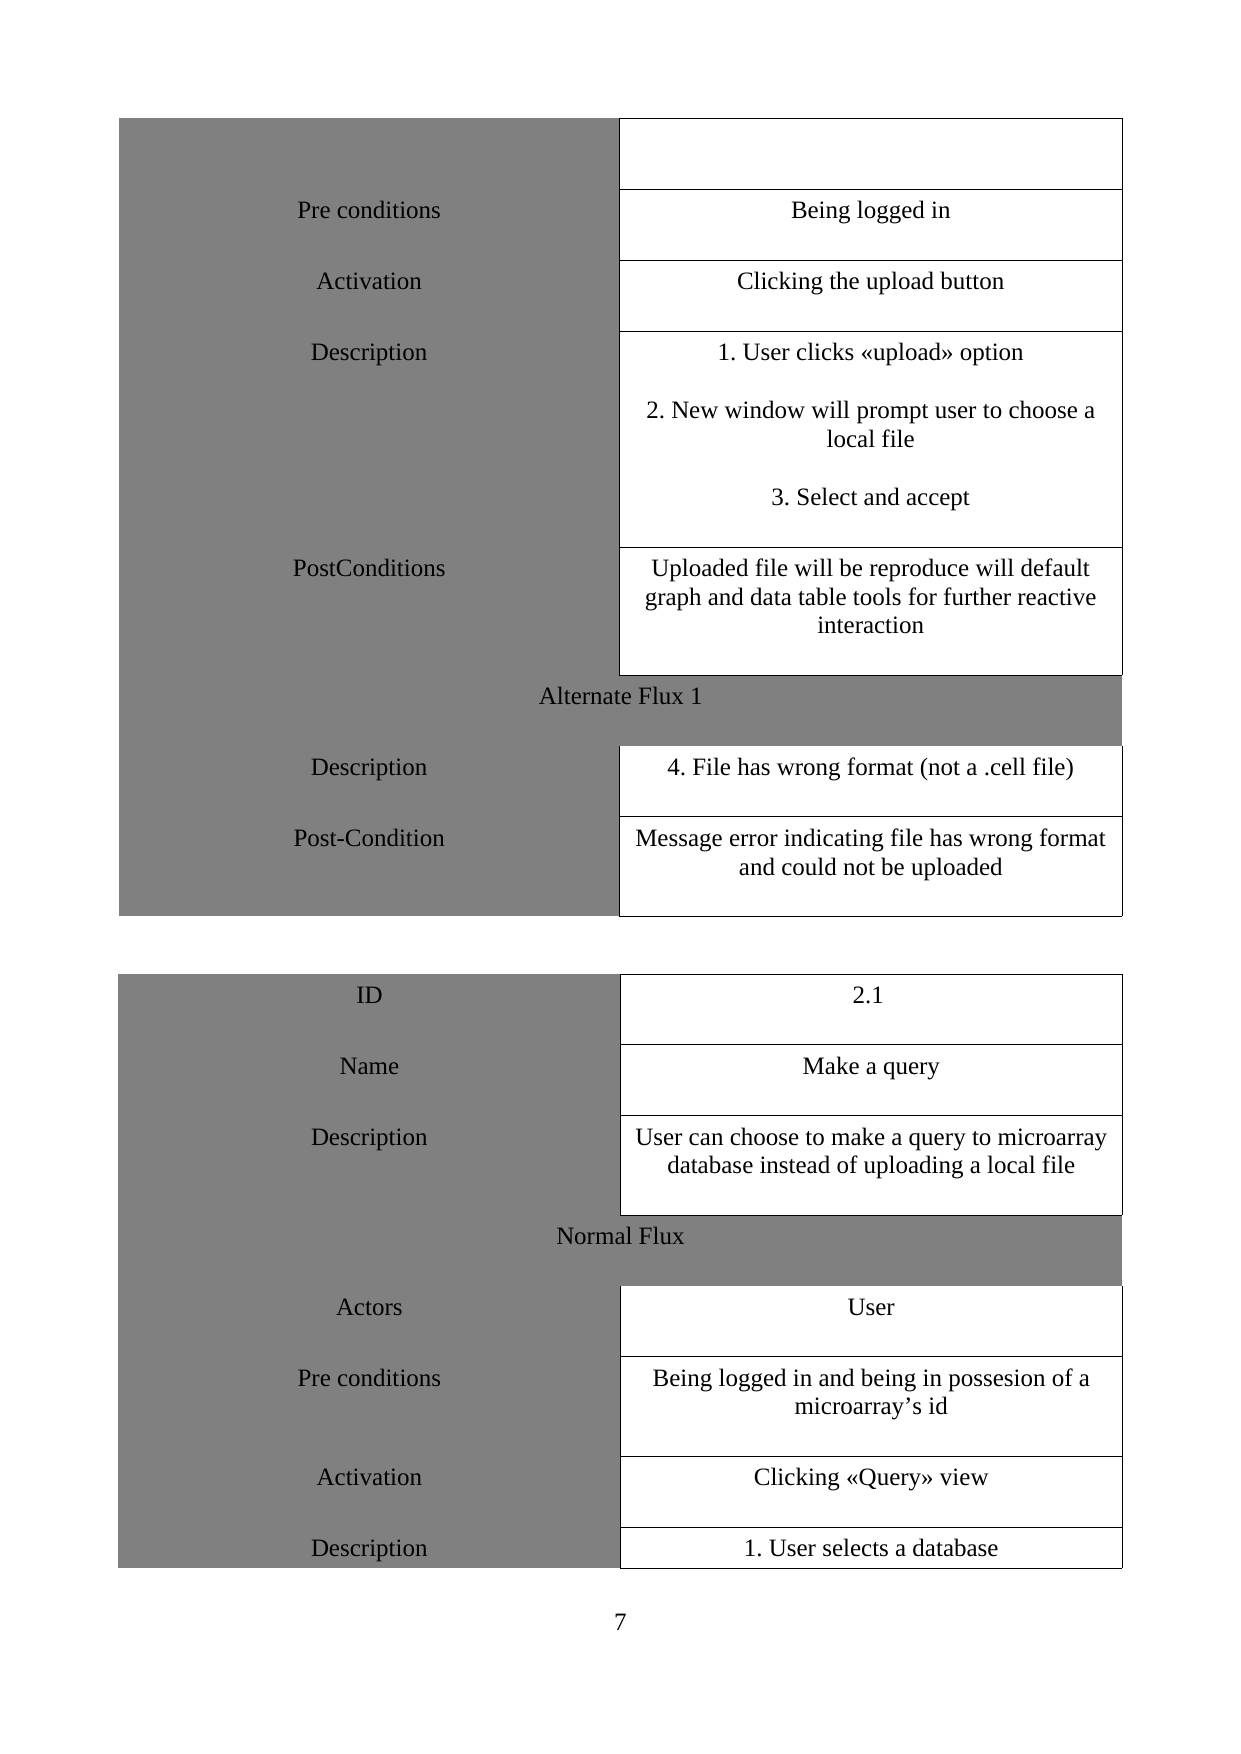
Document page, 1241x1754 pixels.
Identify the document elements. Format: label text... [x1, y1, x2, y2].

table_cell Description [118, 1527, 620, 1568]
table_cell Description [119, 746, 619, 816]
table_cell Pre conditions [118, 1356, 620, 1456]
table_cell Make a query [621, 1045, 1122, 1115]
table_cell Post-Condition [119, 816, 619, 916]
table_cell Description [119, 331, 619, 547]
table_cell Uploaded file will be reproduce will default graph and data table tools for further reactive interaction [620, 548, 1122, 675]
table_cell [620, 119, 1122, 189]
table_cell Description [118, 1115, 620, 1215]
table_cell Message error indicating file has wrong format and could not be uploaded [620, 817, 1122, 916]
table_cell 4. File has wrong format (not a .cell file) [620, 746, 1122, 816]
table_cell Pre conditions [119, 189, 619, 260]
table_cell Being logged in [620, 190, 1122, 260]
table_cell 1. User selects a database [621, 1528, 1122, 1568]
table_cell Actors [118, 1286, 620, 1356]
table_cell Activation [119, 260, 619, 331]
table_header 2.1 [621, 975, 1122, 1044]
table_cell PostConditions [119, 547, 619, 675]
table_header ID [118, 974, 620, 1044]
table_cell Clicking the upload button [620, 261, 1122, 331]
table_cell [119, 118, 619, 189]
table_cell User [621, 1286, 1122, 1356]
table_cell Being logged in and being in possesion of a microarray’s id [621, 1357, 1122, 1456]
table_cell Alternate Flux 1 [119, 675, 1122, 746]
table_cell Clicking «Query» view [621, 1457, 1122, 1527]
table_cell Activation [118, 1456, 620, 1527]
table_cell User can choose to make a query to microarray database instead of uploading a local file [621, 1116, 1122, 1215]
table_cell Name [118, 1044, 620, 1115]
table_cell 1. User clicks «upload» option 2. New window will prompt user to choose a local file 3. Select and accept [620, 332, 1122, 547]
table_cell Normal Flux [118, 1215, 1122, 1286]
